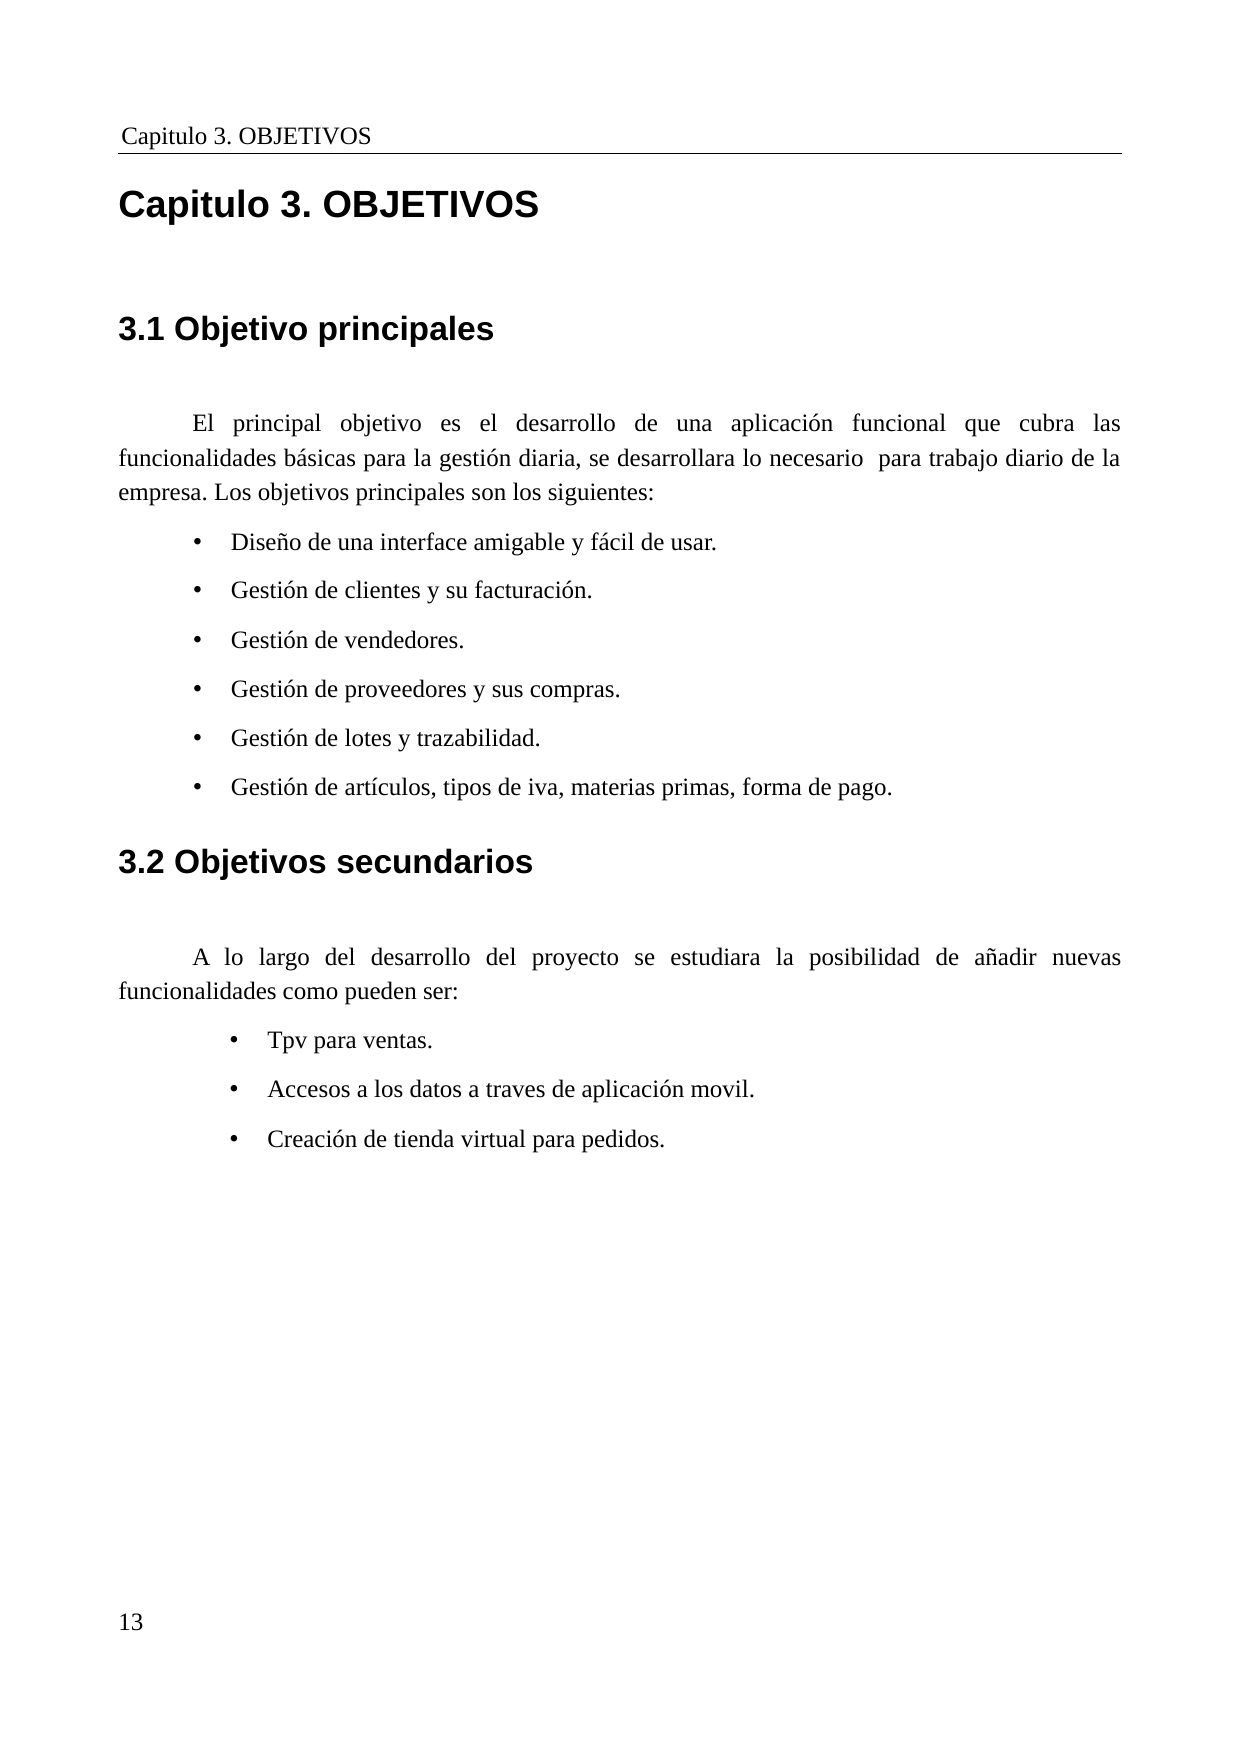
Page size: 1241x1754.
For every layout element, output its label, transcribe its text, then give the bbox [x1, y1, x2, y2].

list Gestión de vendedores. [193, 625, 1122, 653]
list Gestión de proveedores y sus compras. [193, 674, 1122, 702]
list Creación de tienda virtual para pedidos. [229, 1124, 1122, 1152]
list Tpv para ventas. [229, 1026, 1122, 1054]
list Diseño de una interface amigable y fácil de usar. [193, 527, 1122, 555]
text El principal objetivo es el desarrollo de una aplicación funcional que cubra las funcionalidades básicas para la gestión diaria, se desarrollara lo necesario para trabajo diario de la empresa. Los objetivos principales son los siguientes: [118, 408, 1122, 506]
subtitle 3.2 Objetivos secundarios [118, 842, 1122, 880]
subtitle Capitulo 3. OBJETIVOS [118, 182, 1122, 226]
text A lo largo del desarrollo del proyecto se estudiara la posibilidad de añadir nuevas funcionalidades como pueden ser: [118, 942, 1122, 1005]
list Gestión de artículos, tipos de iva, materias primas, forma de pago. [193, 772, 1122, 801]
list Gestión de lotes y trazabilidad. [193, 723, 1122, 752]
list Accesos a los datos a traves de aplicación movil. [229, 1074, 1122, 1103]
subtitle 3.1 Objetivo principales [118, 308, 1122, 347]
list Gestión de clientes y su facturación. [193, 576, 1122, 604]
